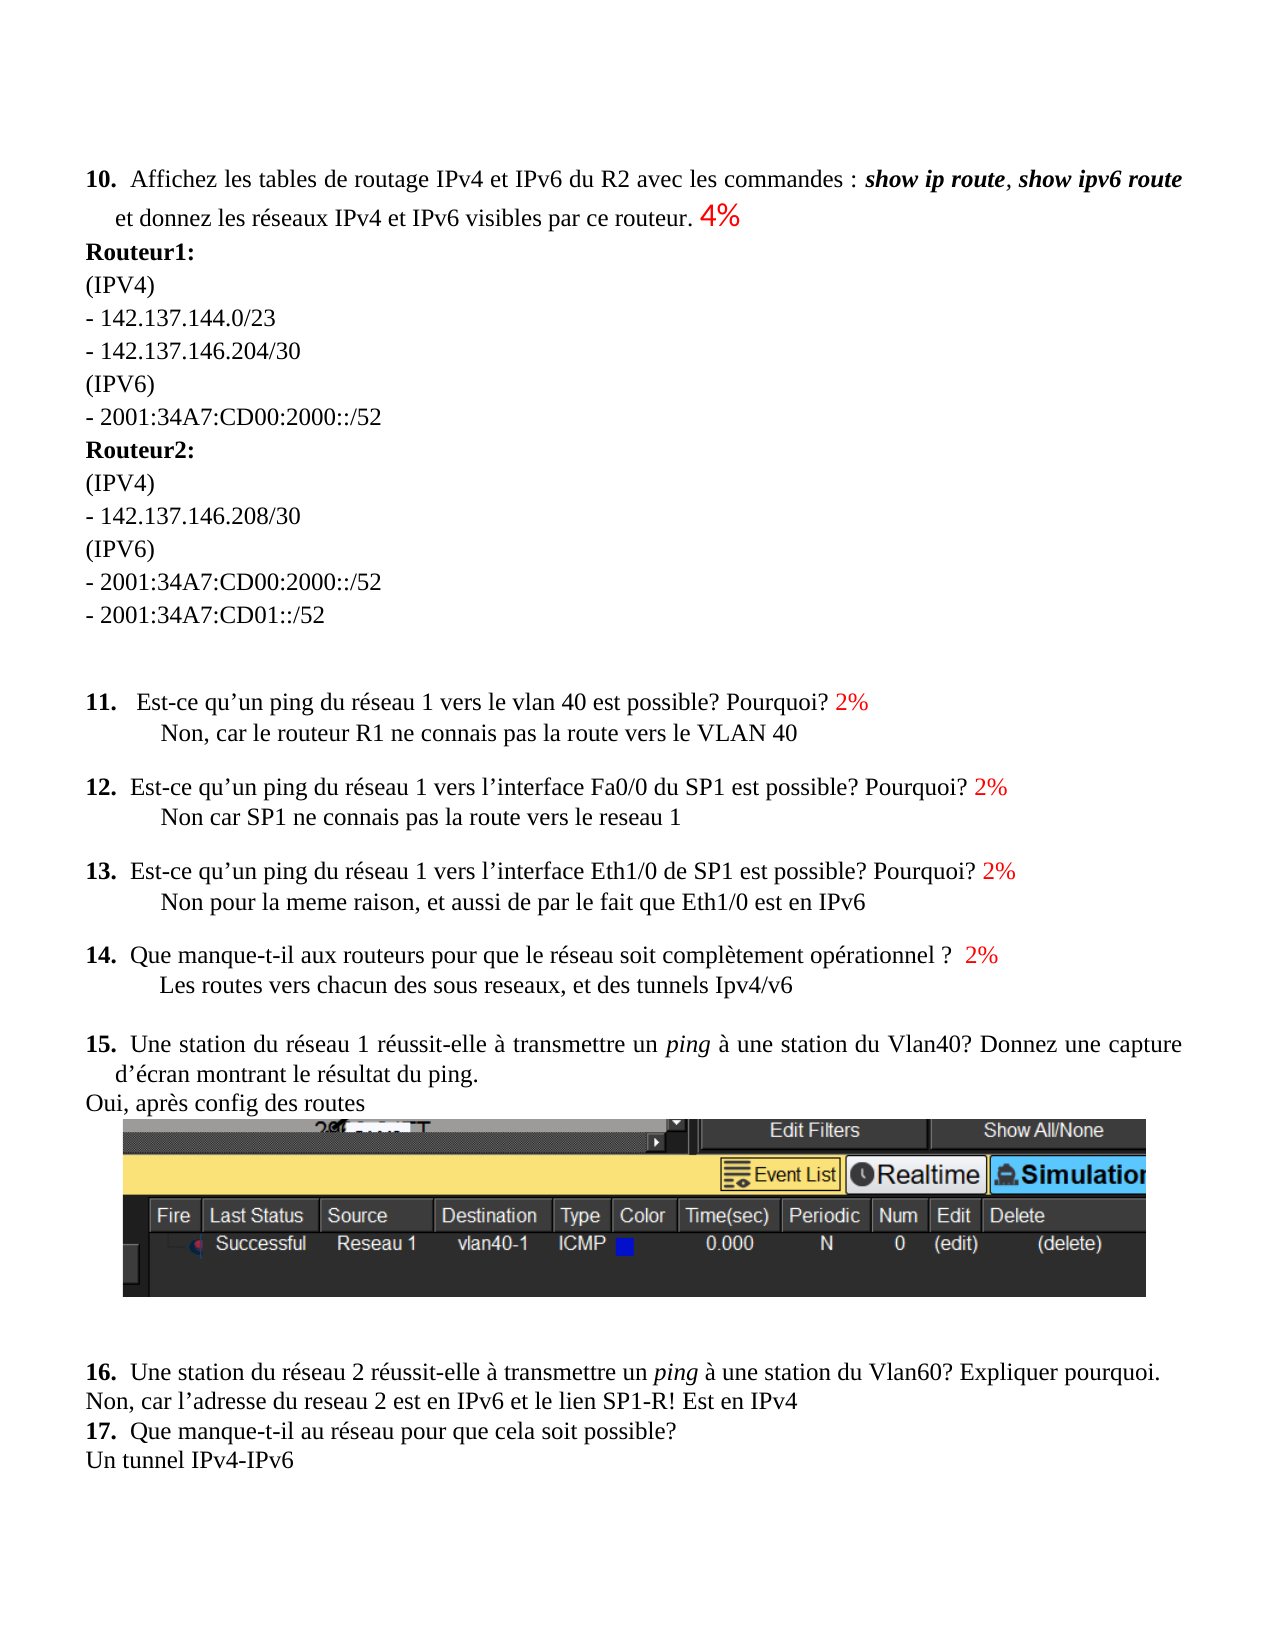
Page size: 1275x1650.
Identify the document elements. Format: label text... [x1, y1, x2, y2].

list - 2001:34A7:CD00:2000::/52 [85, 402, 1183, 431]
list (IPV4) [85, 468, 1183, 497]
list - 142.137.146.204/30 [85, 336, 1183, 365]
list (IPV6) [85, 369, 1183, 398]
list Routeur1: [85, 237, 1183, 266]
list Que manque-t-il aux routeurs pour que le réseau soit complètement opérationnel ? 2% [85, 941, 1183, 969]
list Est-ce qu’un ping du réseau 1 vers l’interface Eth1/0 de SP1 est possible? Pourquoi? 2% [85, 856, 1183, 885]
list Que manque-t-il au réseau pour que cela soit possible? [85, 1416, 1183, 1445]
picture [122, 1119, 1146, 1297]
list Affichez les tables de routage IPv4 et IPv6 du R2 avec les commandes : show ip route, show ipv6 route et donnez les réseaux IPv4 et IPv6 visibles par ce routeur. 4% [85, 164, 1183, 235]
list - 142.137.144.0/23 [85, 303, 1183, 332]
list Est-ce qu’un ping du réseau 1 vers le vlan 40 est possible? Pourquoi? 2% [85, 687, 1183, 716]
list Non, car le routeur R1 ne connais pas la route vers le VLAN 40 [160, 718, 1183, 747]
list - 142.137.146.208/30 [85, 501, 1183, 530]
list - 2001:34A7:CD01::/52 [85, 600, 1183, 629]
list Routeur2: [85, 435, 1183, 464]
text Les routes vers chacun des sous reseaux, et des tunnels Ipv4/v6 [85, 970, 1183, 999]
list Non pour la meme raison, et aussi de par le fait que Eth1/0 est en IPv6 [160, 887, 1183, 916]
list (IPV6) [85, 534, 1183, 563]
list Une station du réseau 1 réussit-elle à transmettre un ping à une station du Vlan40? Donnez une capture d’écran montrant le résultat du ping. [85, 1029, 1183, 1088]
list Est-ce qu’un ping du réseau 1 vers l’interface Fa0/0 du SP1 est possible? Pourquoi? 2% [85, 772, 1183, 800]
list Un tunnel IPv4-IPv6 [85, 1446, 1183, 1474]
list - 2001:34A7:CD00:2000::/52 [85, 567, 1183, 596]
list Non car SP1 ne connais pas la route vers le reseau 1 [160, 802, 1183, 831]
list (IPV4) [85, 270, 1183, 299]
list Oui, après config des routes [85, 1088, 1183, 1117]
list Une station du réseau 2 réussit-elle à transmettre un ping à une station du Vlan60? Expliquer pourquoi. [85, 1357, 1183, 1386]
list Non, car l’adresse du reseau 2 est en IPv6 et le lien SP1-R! Est en IPv4 [85, 1386, 1183, 1415]
